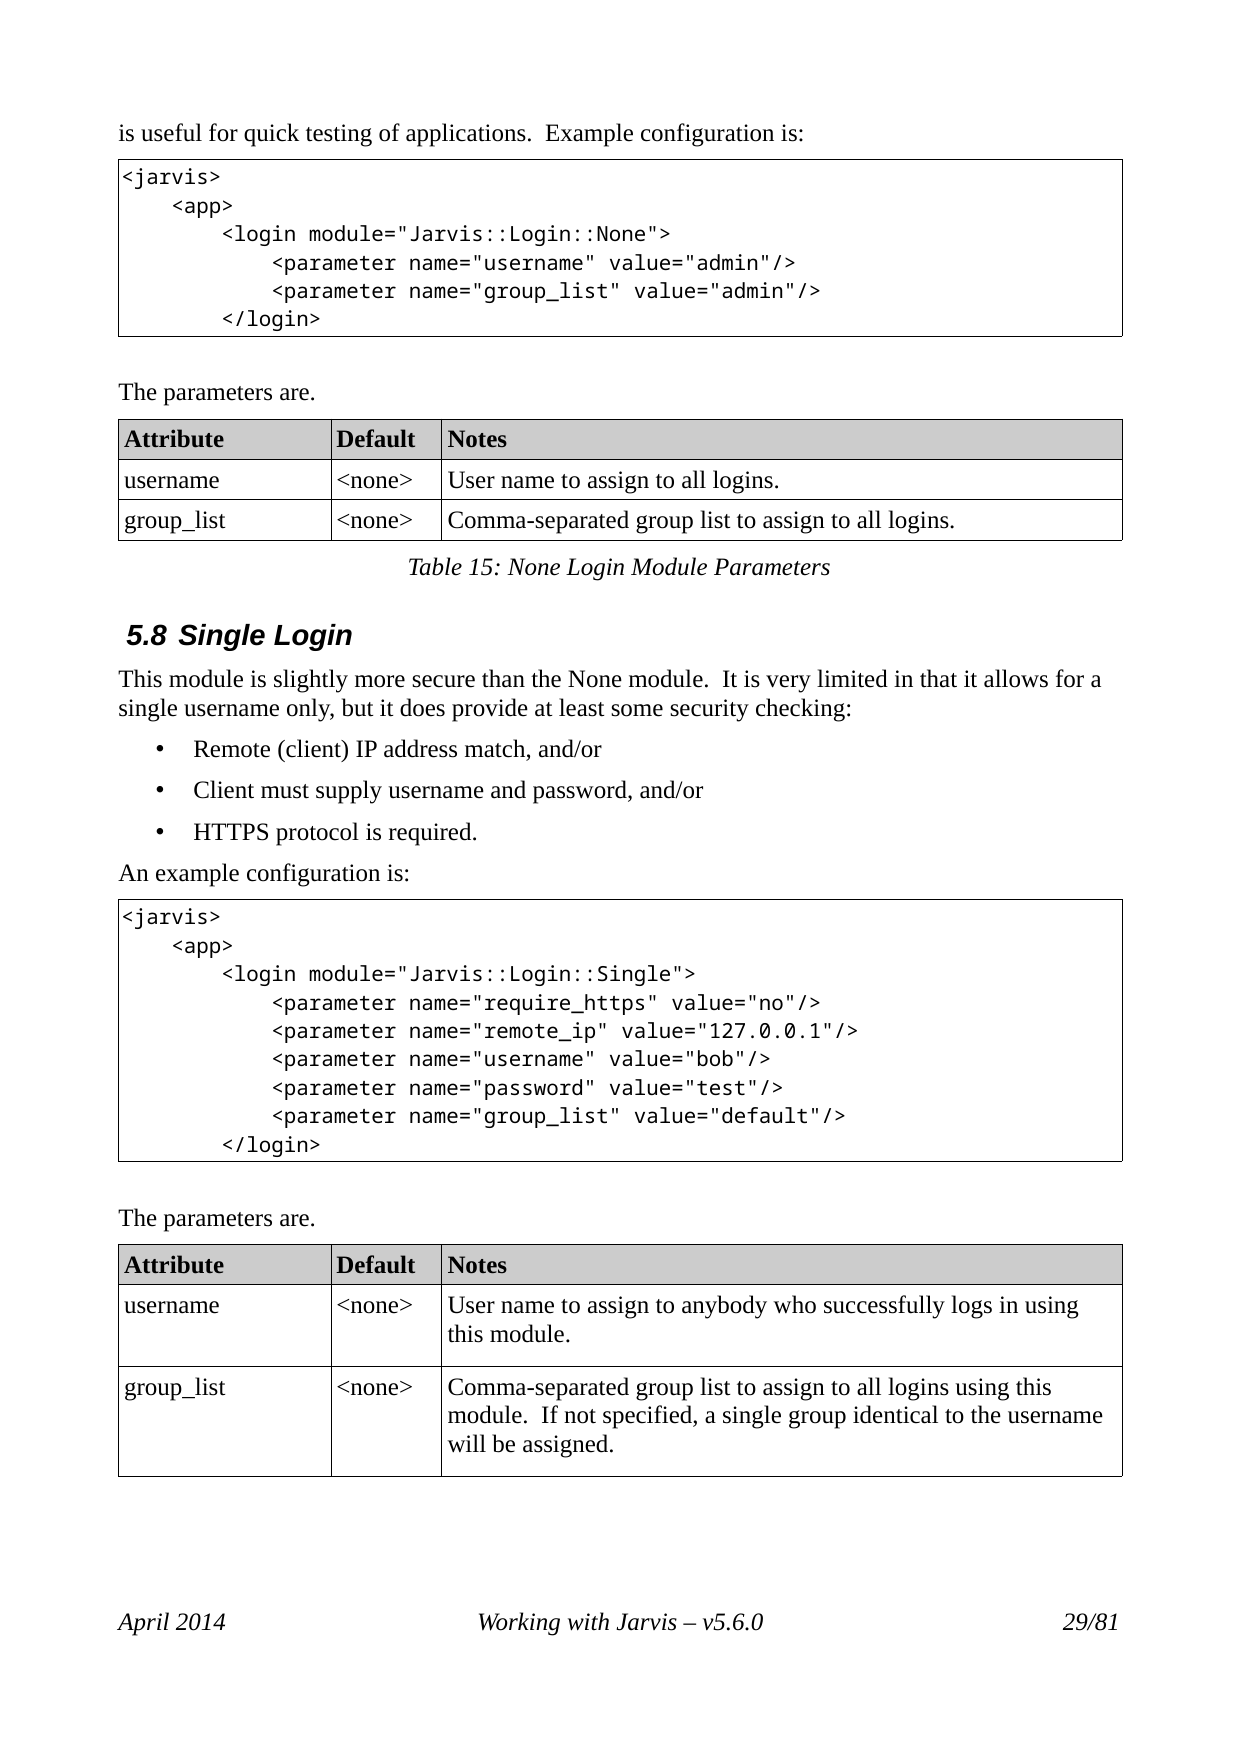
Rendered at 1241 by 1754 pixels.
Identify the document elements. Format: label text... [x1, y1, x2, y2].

text <parameter name="group_list" value="default"/> [119, 1098, 1122, 1127]
table_header Attribute [119, 1245, 331, 1284]
text <parameter name="group_list" value="admin"/> [119, 273, 1122, 302]
text <login module="Jarvis::Login::Single"> [119, 956, 1122, 985]
table_cell <none> [332, 1285, 441, 1366]
text is useful for quick testing of applications. Example configuration is: [118, 118, 1122, 147]
table_cell username [119, 460, 331, 499]
table_cell Comma-separated group list to assign to all logins using this module. If not specified, a single group identical to the username will be assigned. [442, 1367, 1122, 1476]
table_header Notes [442, 1245, 1122, 1284]
table_cell <none> [332, 500, 441, 539]
table_cell group_list [119, 500, 331, 539]
table_header Default [332, 420, 441, 459]
text <app> [119, 928, 1122, 956]
text </login> [119, 1127, 1122, 1161]
text An example configuration is: [118, 858, 1122, 887]
table_cell group_list [119, 1367, 331, 1476]
list HTTPS protocol is required. [156, 817, 1122, 846]
text <parameter name="require_https" value="no"/> [119, 985, 1122, 1013]
text The parameters are. [118, 377, 1122, 406]
text <parameter name="password" value="test"/> [119, 1070, 1122, 1098]
list Client must supply username and password, and/or [156, 776, 1122, 804]
table_cell User name to assign to anybody who successfully logs in using this module. [442, 1285, 1122, 1366]
table_cell <none> [332, 460, 441, 499]
list Remote (client) IP address match, and/or [156, 734, 1122, 763]
table_header Notes [442, 420, 1122, 459]
table_header Attribute [119, 420, 331, 459]
text <jarvis> [119, 900, 1122, 928]
text <app> [119, 188, 1122, 216]
table_cell username [119, 1285, 331, 1366]
text <login module="Jarvis::Login::None"> [119, 216, 1122, 245]
text </login> [119, 302, 1122, 336]
table_cell <none> [332, 1367, 441, 1476]
text <parameter name="username" value="bob"/> [119, 1042, 1122, 1070]
text <parameter name="remote_ip" value="127.0.0.1"/> [119, 1013, 1122, 1042]
text Table 15: None Login Module Parameters [118, 552, 1122, 581]
text <jarvis> [119, 160, 1122, 188]
subtitle Single Login [118, 618, 1122, 652]
text The parameters are. [118, 1203, 1122, 1231]
table_cell Comma-separated group list to assign to all logins. [442, 500, 1122, 539]
table_header Default [332, 1245, 441, 1284]
table_cell User name to assign to all logins. [442, 460, 1122, 499]
text This module is slightly more secure than the None module. It is very limited in that it allows for a single username only, but it does provide at least some security checking: [118, 664, 1122, 722]
text <parameter name="username" value="admin"/> [119, 245, 1122, 273]
